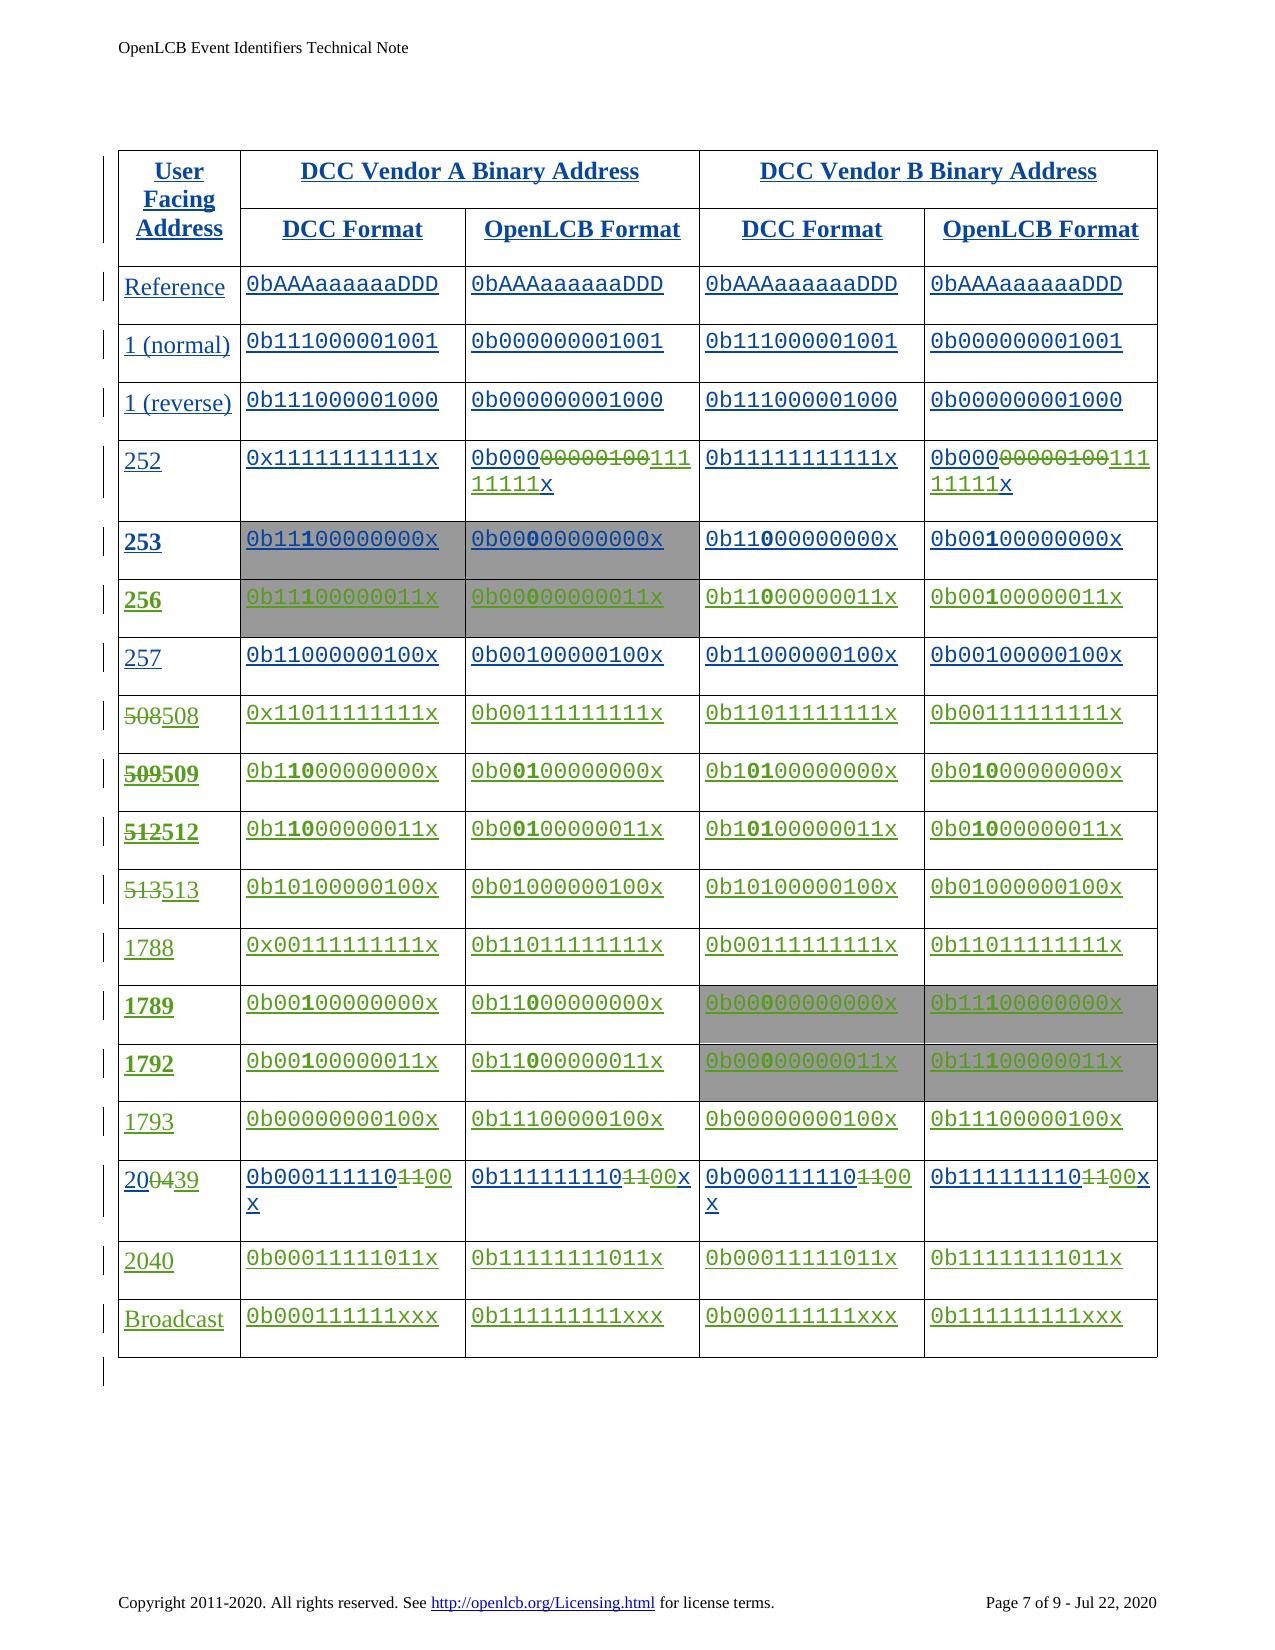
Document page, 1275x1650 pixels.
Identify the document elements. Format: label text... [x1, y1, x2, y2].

table_cell 0b00100000011x [925, 580, 1157, 637]
table_cell 0b11000000000x [466, 986, 699, 1043]
table_cell 0b10100000100x [241, 870, 465, 927]
table_cell 0b00100000000x [925, 522, 1157, 579]
table_cell 0b11111111111x [700, 441, 924, 521]
table_cell 0b11100000100x [925, 1102, 1157, 1159]
table_cell 0b11100000000x [241, 522, 465, 579]
table_cell 0b10100000100x [700, 870, 924, 927]
table_cell 0b11011111111x [925, 929, 1157, 985]
table_cell 1 (normal) [119, 325, 240, 382]
table_cell 1789 [119, 986, 240, 1043]
table_cell 0b11011111111x [466, 929, 699, 985]
table_cell 0b111111111xxx [466, 1300, 699, 1357]
table_header DCC Vendor B Binary Address [700, 151, 1157, 208]
table_cell 0b11100000011x [925, 1045, 1157, 1101]
table_cell 0b11000000011x [700, 580, 924, 637]
table_cell 0b00000000000x [700, 986, 924, 1043]
table_cell 0b111000001001 [700, 325, 924, 382]
table_cell 1 (reverse) [119, 383, 240, 440]
table_cell 1792 [119, 1045, 240, 1101]
table_cell 2039 [119, 1161, 240, 1241]
table_cell 0b11100000000x [925, 986, 1157, 1043]
table_cell 0b11000000100x [241, 638, 465, 695]
table_cell 0b11000000000x [241, 754, 465, 811]
table_cell 0b00100000011x [241, 1045, 465, 1101]
table_cell 0b00111111111x [925, 696, 1157, 753]
table_cell 0b00100000100x [925, 638, 1157, 695]
table_cell 0b000000001001 [466, 325, 699, 382]
table_cell OpenLCB Format [466, 209, 699, 266]
table_cell 0b11100000011x [241, 580, 465, 637]
table_cell 1793 [119, 1102, 240, 1159]
table_cell 0b01000000011x [925, 812, 1157, 869]
table_cell 0b11000000011x [466, 1045, 699, 1101]
table_cell 0b111111111xxx [925, 1300, 1157, 1357]
table_cell 0b00100000100x [466, 638, 699, 695]
table_cell 0bAAAaaaaaaDDD [925, 267, 1157, 324]
table_cell 0b000000001001 [925, 325, 1157, 382]
table_cell 0b111000001000 [241, 383, 465, 440]
table_cell 252 [119, 441, 240, 521]
table_cell 256 [119, 580, 240, 637]
table_cell 0b10100000011x [700, 812, 924, 869]
table_cell 0b111000001000 [700, 383, 924, 440]
table_cell 0x11011111111x [241, 696, 465, 753]
table_cell 0b00100000000x [466, 754, 699, 811]
table_cell 0b11111111000x [466, 1161, 699, 1241]
table_header DCC Vendor A Binary Address [241, 151, 699, 208]
table_cell 0b11111111011x [925, 1242, 1157, 1299]
table_cell 0b00000000011x [466, 580, 699, 637]
table_cell 253 [119, 522, 240, 579]
table_cell 0bAAAaaaaaaDDD [700, 267, 924, 324]
table_cell 0b000000001000 [466, 383, 699, 440]
table_cell 1788 [119, 929, 240, 985]
table_cell 0b00011111000x [241, 1161, 465, 1241]
table_header User Facing Address [119, 151, 240, 266]
table_cell 0b00000000100x [700, 1102, 924, 1159]
table_cell 0x11111111111x [241, 441, 465, 521]
table_cell 0b000000001000 [925, 383, 1157, 440]
table_cell 509 [119, 754, 240, 811]
table_cell 0b111000001001 [241, 325, 465, 382]
table_cell 257 [119, 638, 240, 695]
table_cell 0b11000000100x [700, 638, 924, 695]
table_cell DCC Format [241, 209, 465, 266]
table_cell 0b000111111xxx [241, 1300, 465, 1357]
table_cell 0b00100000000x [241, 986, 465, 1043]
table_cell 0b11011111111x [700, 696, 924, 753]
table_cell 0b10100000000x [700, 754, 924, 811]
table_cell 513 [119, 870, 240, 927]
table_cell 0bAAAaaaaaaDDD [241, 267, 465, 324]
table_cell 0b00111111111x [700, 929, 924, 985]
table_cell 0b00011111000x [700, 1161, 924, 1241]
table_cell 508 [119, 696, 240, 753]
table_cell 0b00011111111x [925, 441, 1157, 521]
table_cell 0b11100000100x [466, 1102, 699, 1159]
table_cell 0b00011111011x [700, 1242, 924, 1299]
table_cell 2040 [119, 1242, 240, 1299]
table_cell 0b00011111011x [241, 1242, 465, 1299]
table_cell 0b00111111111x [466, 696, 699, 753]
table_cell Broadcast [119, 1300, 240, 1357]
table_cell 0x00111111111x [241, 929, 465, 985]
table_cell 0b01000000100x [925, 870, 1157, 927]
table_cell 0b00000000011x [700, 1045, 924, 1101]
table_cell 0b11111111000x [925, 1161, 1157, 1241]
table_cell DCC Format [700, 209, 924, 266]
table_cell 0b11000000000x [700, 522, 924, 579]
table_cell 0b00011111111x [466, 441, 699, 521]
table_cell 0b00000000100x [241, 1102, 465, 1159]
table_cell 0b11111111011x [466, 1242, 699, 1299]
table_cell 0b00100000011x [466, 812, 699, 869]
table_cell 0bAAAaaaaaaDDD [466, 267, 699, 324]
table_cell 0b01000000100x [466, 870, 699, 927]
table_cell 0b000111111xxx [700, 1300, 924, 1357]
table_cell Reference [119, 267, 240, 324]
table_cell 0b11000000011x [241, 812, 465, 869]
table_cell 0b01000000000x [925, 754, 1157, 811]
table_cell OpenLCB Format [925, 209, 1157, 266]
table_cell 0b00000000000x [466, 522, 699, 579]
table_cell 512 [119, 812, 240, 869]
